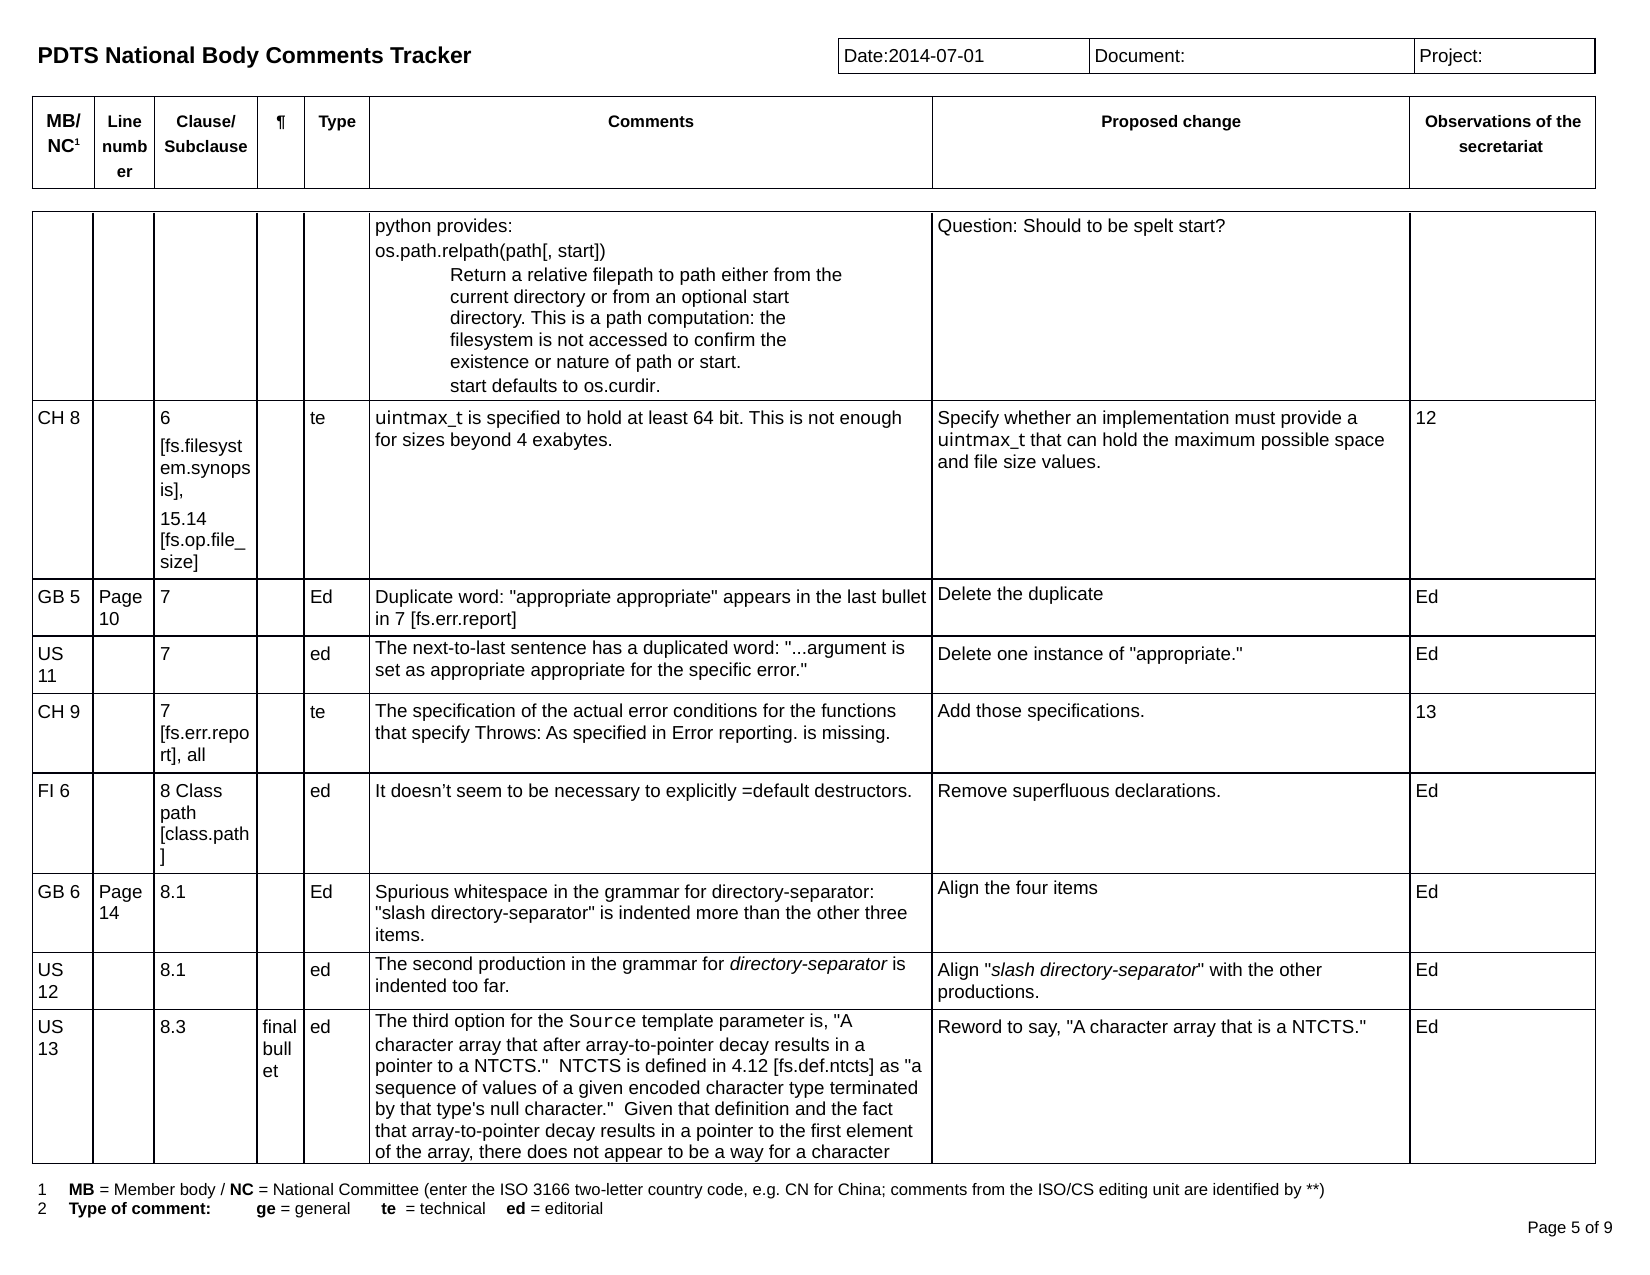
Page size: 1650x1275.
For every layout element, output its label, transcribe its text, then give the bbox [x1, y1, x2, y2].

table_cell python provides: os.path.relpath(path[, start]) Return a relative filepath to path either from the current directory or from an optional start directory. This is a path computation: the filesystem is not accessed to confirm the existence or nature of path or start. start defaults to os.curdir. [370, 212, 932, 399]
table_cell ed [305, 774, 369, 873]
table_cell Ed [305, 580, 369, 635]
table_cell Page 10 [94, 580, 153, 635]
table_cell [258, 401, 303, 578]
table_cell [258, 580, 303, 635]
table_cell ed [305, 953, 369, 1008]
table_cell The specification of the actual error conditions for the functions that specify Throws: As specified in Error reporting. is missing. [370, 694, 931, 772]
table_cell [1411, 212, 1595, 399]
table_cell US 11 [33, 637, 92, 693]
table_cell Ed [1411, 953, 1595, 1008]
table_cell US 12 [33, 953, 92, 1008]
table_cell [94, 953, 153, 1008]
table_cell 7 [fs.err.report], all [155, 694, 256, 772]
table_cell It doesn’t seem to be necessary to explicitly =default destructors. [370, 774, 931, 873]
table_cell [94, 1010, 153, 1163]
table_cell Add those specifications. [933, 694, 1409, 772]
table_cell 6 [fs.filesystem.synopsis], 15.14 [fs.op.file_size] [155, 401, 256, 578]
table_cell CH 8 [33, 401, 92, 578]
table_cell 7 [155, 637, 256, 693]
table_cell 13 [1411, 694, 1595, 772]
table_cell [33, 212, 93, 399]
table_cell 8 Class path [class.path] [155, 774, 256, 873]
table_cell Ed [305, 874, 369, 951]
table_cell [258, 694, 303, 772]
table_cell [94, 637, 153, 693]
table_cell [258, 874, 303, 951]
table_cell [305, 212, 369, 399]
table_cell Delete one instance of "appropriate." [933, 637, 1409, 693]
table_cell [94, 774, 153, 873]
table_cell te [305, 401, 369, 578]
table_cell Ed [1411, 637, 1595, 693]
table_cell The next-to-last sentence has a duplicated word: "...argument is set as appropriate appropriate for the specific error." [370, 637, 931, 693]
table_cell US 13 [33, 1010, 92, 1163]
table_cell Page 14 [94, 874, 153, 951]
table_cell The second production in the grammar for directory-separator is indented too far. [370, 953, 931, 1008]
table_cell Ed [1411, 774, 1595, 873]
table_cell Reword to say, "A character array that is a NTCTS." [933, 1010, 1409, 1163]
table_cell The third option for the Source template parameter is, "A character array that after array-to-pointer decay results in a pointer to a NTCTS." NTCTS is defined in 4.12 [fs.def.ntcts] as "a sequence of values of a given encoded character type terminated by that type's null character." Given that definition and the fact that array-to-pointer decay results in a pointer to the first element of the array, there does not appear to be a way for a character [370, 1010, 931, 1163]
table_cell Remove superfluous declarations. [933, 774, 1409, 873]
table_cell GB 6 [33, 874, 92, 951]
table_cell Align the four items [933, 874, 1409, 951]
table_cell 7 [155, 580, 256, 635]
table_cell final bullet [258, 1010, 303, 1163]
table_cell CH 9 [33, 694, 92, 772]
table_cell 8.1 [155, 874, 256, 951]
table_cell Delete the duplicate [933, 580, 1409, 635]
table_cell [258, 774, 303, 873]
table_cell [94, 401, 153, 578]
table_cell Question: Should to be spelt start? [933, 212, 1410, 399]
table_cell Align "slash directory-separator" with the other productions. [933, 953, 1409, 1008]
table_cell Ed [1411, 580, 1595, 635]
table_cell ed [305, 1010, 369, 1163]
table_cell 8.3 [155, 1010, 256, 1163]
table_cell 12 [1411, 401, 1595, 578]
table_cell GB 5 [33, 580, 92, 635]
table_cell ed [305, 637, 369, 693]
table_cell Spurious whitespace in the grammar for directory-separator: "slash directory-separator" is indented more than the other three items. [370, 874, 931, 951]
table_cell Duplicate word: "appropriate appropriate" appears in the last bullet in 7 [fs.err.report] [370, 580, 931, 635]
table_cell FI 6 [33, 774, 92, 873]
table_cell Ed [1411, 874, 1595, 951]
table_cell Ed [1411, 1010, 1595, 1163]
table_cell [258, 953, 303, 1008]
table_cell [94, 212, 154, 399]
table_cell [94, 694, 153, 772]
table_cell te [305, 694, 369, 772]
table_cell 8.1 [155, 953, 256, 1008]
table_cell [258, 212, 304, 399]
table_cell [258, 637, 303, 693]
table_cell uintmax_t is specified to hold at least 64 bit. This is not enough for sizes beyond 4 exabytes. [370, 401, 931, 578]
table_cell [155, 212, 257, 399]
table_cell Specify whether an implementation must provide a uintmax_t that can hold the maximum possible space and file size values. [933, 401, 1409, 578]
